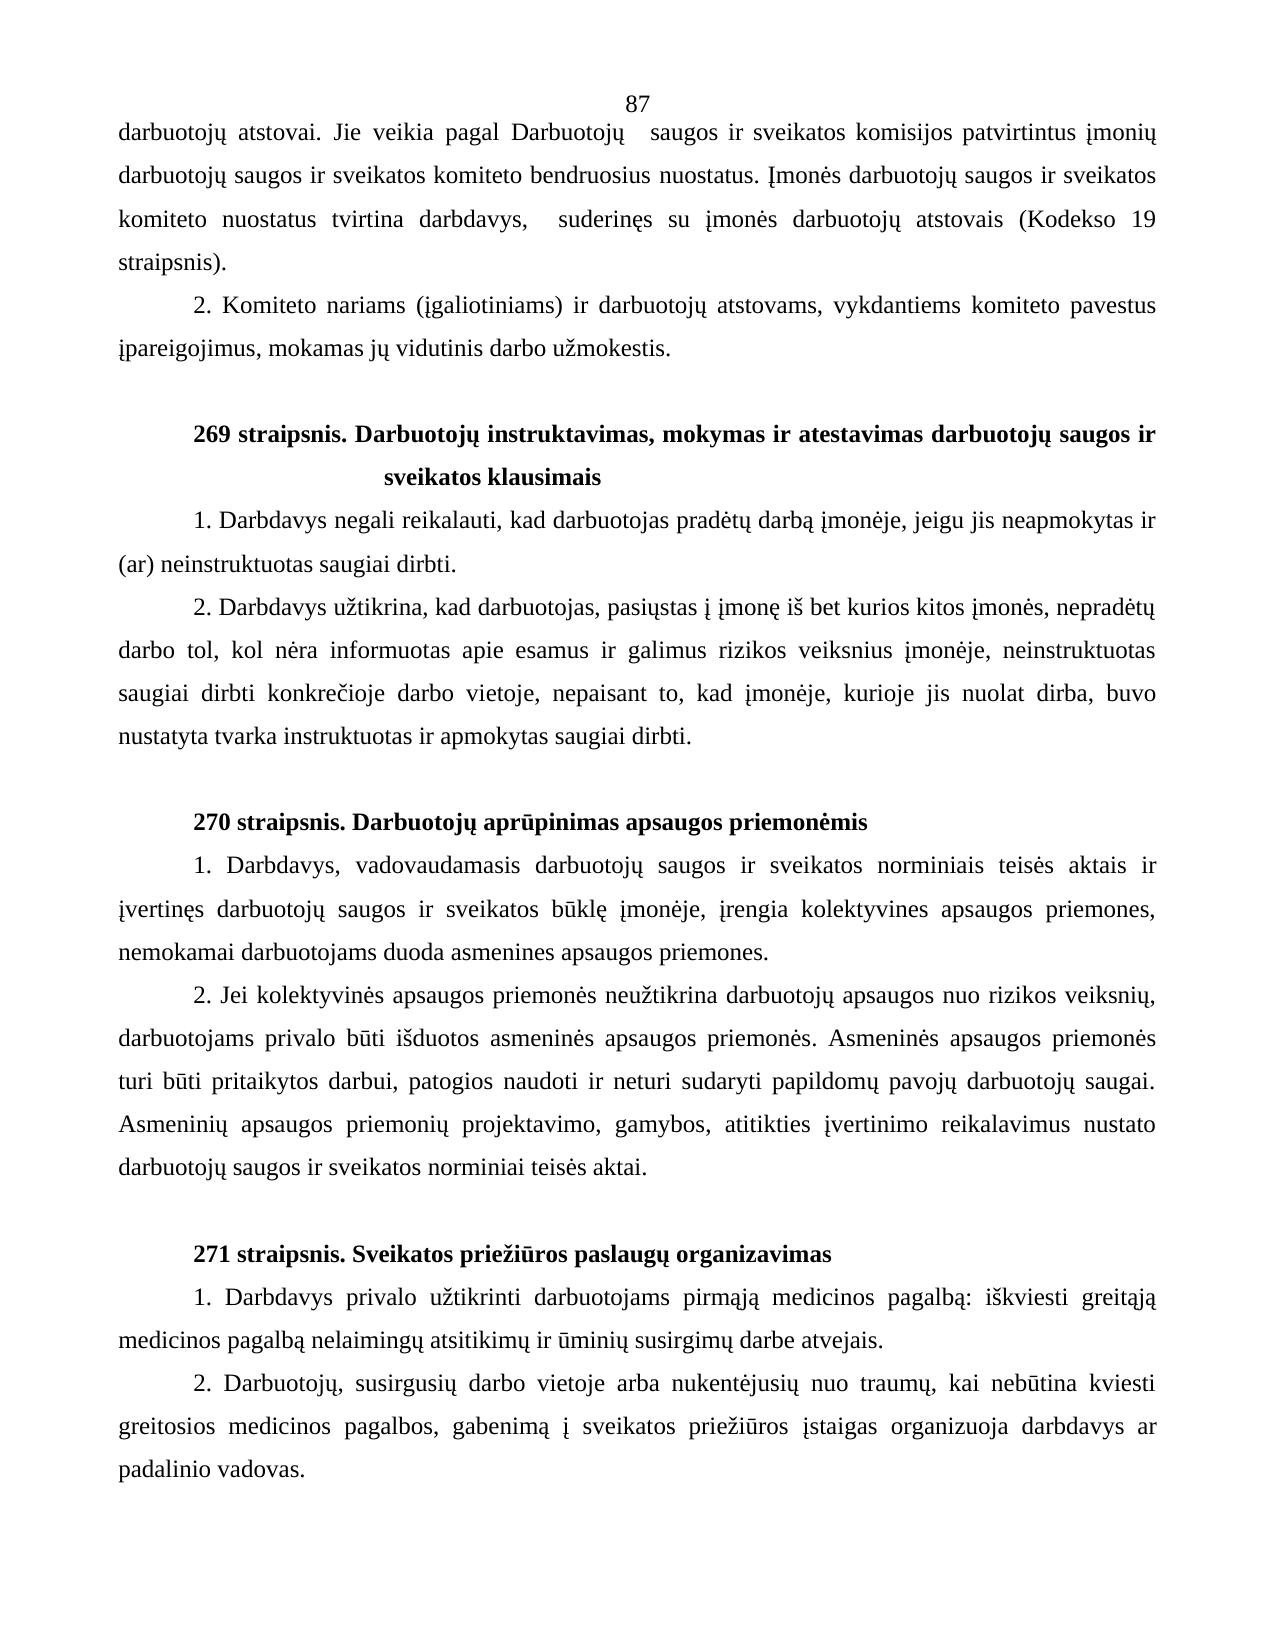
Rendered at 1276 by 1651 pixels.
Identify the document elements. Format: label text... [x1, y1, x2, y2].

text 2. Komiteto nariams (įgaliotiniams) ir darbuotojų atstovams, vykdantiems komiteto pavestus įpareigojimus, mokamas jų vidutinis darbo užmokestis. [118, 290, 1157, 362]
text 269 straipsnis. Darbuotojų instruktavimas, mokymas ir atestavimas darbuotojų saugos ir sveikatos klausimais [193, 419, 1157, 491]
text 2. Jei kolektyvinės apsaugos priemonės neužtikrina darbuotojų apsaugos nuo rizikos veiksnių, darbuotojams privalo būti išduotos asmeninės apsaugos priemonės. Asmeninės apsaugos priemonės turi būti pritaikytos darbui, patogios naudoti ir neturi sudaryti papildomų pavojų darbuotojų saugai. Asmeninių apsaugos priemonių projektavimo, gamybos, atitikties įvertinimo reikalavimus nustato darbuotojų saugos ir sveikatos norminiai teisės aktai. [118, 980, 1157, 1181]
text 271 straipsnis. Sveikatos priežiūros paslaugų organizavimas [118, 1239, 1157, 1267]
text 2. Darbdavys užtikrina, kad darbuotojas, pasiųstas į įmonę iš bet kurios kitos įmonės, nepradėtų darbo tol, kol nėra informuotas apie esamus ir galimus rizikos veiksnius įmonėje, neinstruktuotas saugiai dirbti konkrečioje darbo vietoje, nepaisant to, kad įmonėje, kurioje jis nuolat dirba, buvo nustatyta tvarka instruktuotas ir apmokytas saugiai dirbti. [118, 592, 1157, 750]
text 2. Darbuotojų, susirgusių darbo vietoje arba nukentėjusių nuo traumų, kai nebūtina kviesti greitosios medicinos pagalbos, gabenimą į sveikatos priežiūros įstaigas organizuoja darbdavys ar padalinio vadovas. [118, 1368, 1157, 1483]
text 270 straipsnis. Darbuotojų aprūpinimas apsaugos priemonėmis [193, 807, 1157, 836]
text 1. Darbdavys, vadovaudamasis darbuotojų saugos ir sveikatos norminiais teisės aktais ir įvertinęs darbuotojų saugos ir sveikatos būklę įmonėje, įrengia kolektyvines apsaugos priemones, nemokamai darbuotojams duoda asmenines apsaugos priemones. [118, 851, 1157, 966]
text darbuotojų atstovai. Jie veikia pagal Darbuotojų saugos ir sveikatos komisijos patvirtintus įmonių darbuotojų saugos ir sveikatos komiteto bendruosius nuostatus. Įmonės darbuotojų saugos ir sveikatos komiteto nuostatus tvirtina darbdavys, suderinęs su įmonės darbuotojų atstovais (Kodekso 19 straipsnis). [118, 117, 1157, 276]
text 1. Darbdavys negali reikalauti, kad darbuotojas pradėtų darbą įmonėje, jeigu jis neapmokytas ir (ar) neinstruktuotas saugiai dirbti. [118, 506, 1157, 577]
text 1. Darbdavys privalo užtikrinti darbuotojams pirmąją medicinos pagalbą: iškviesti greitąją medicinos pagalbą nelaimingų atsitikimų ir ūminių susirgimų darbe atvejais. [118, 1282, 1157, 1354]
